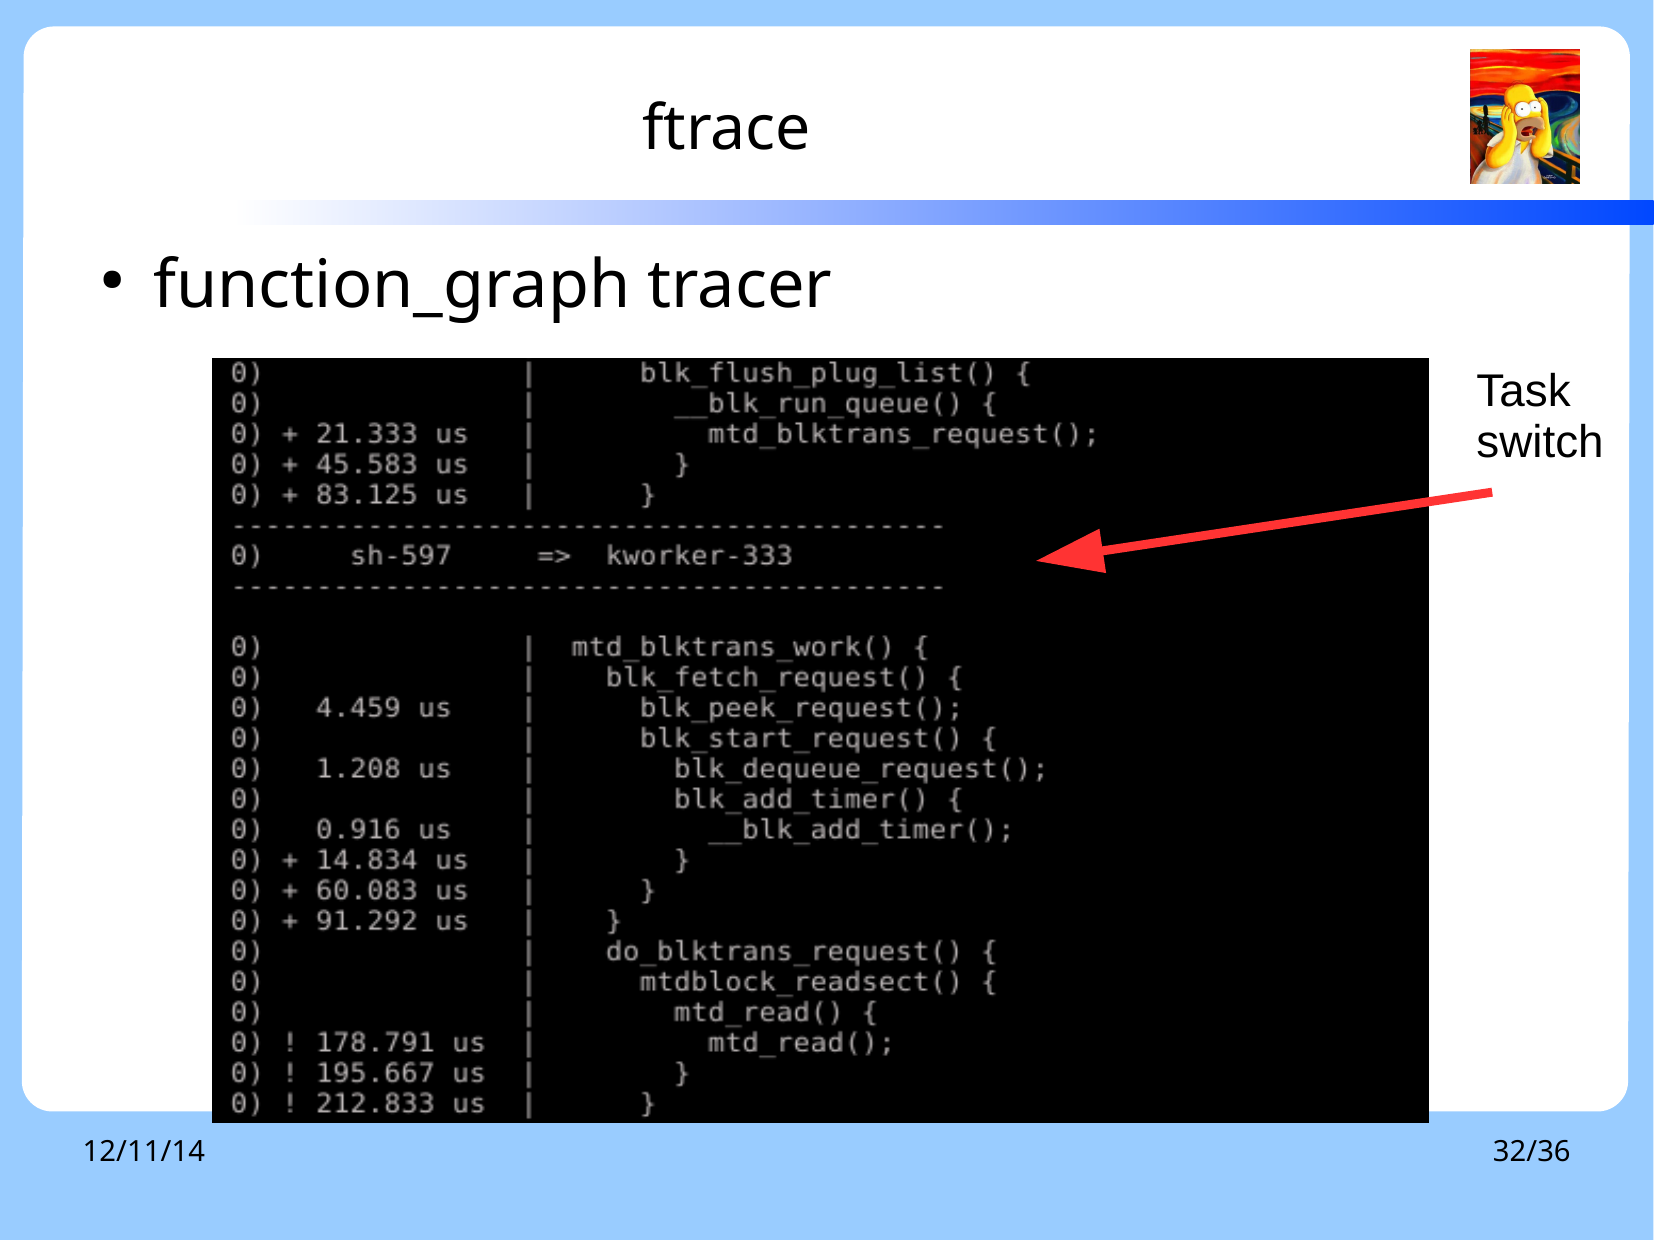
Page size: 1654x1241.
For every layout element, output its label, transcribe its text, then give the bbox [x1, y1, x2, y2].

text_box Task switch [1461, 357, 1619, 475]
picture [212, 358, 1429, 1123]
list function_graph tracer [82, 236, 1571, 1055]
picture [1470, 49, 1580, 184]
title ftrace [82, 49, 1371, 201]
